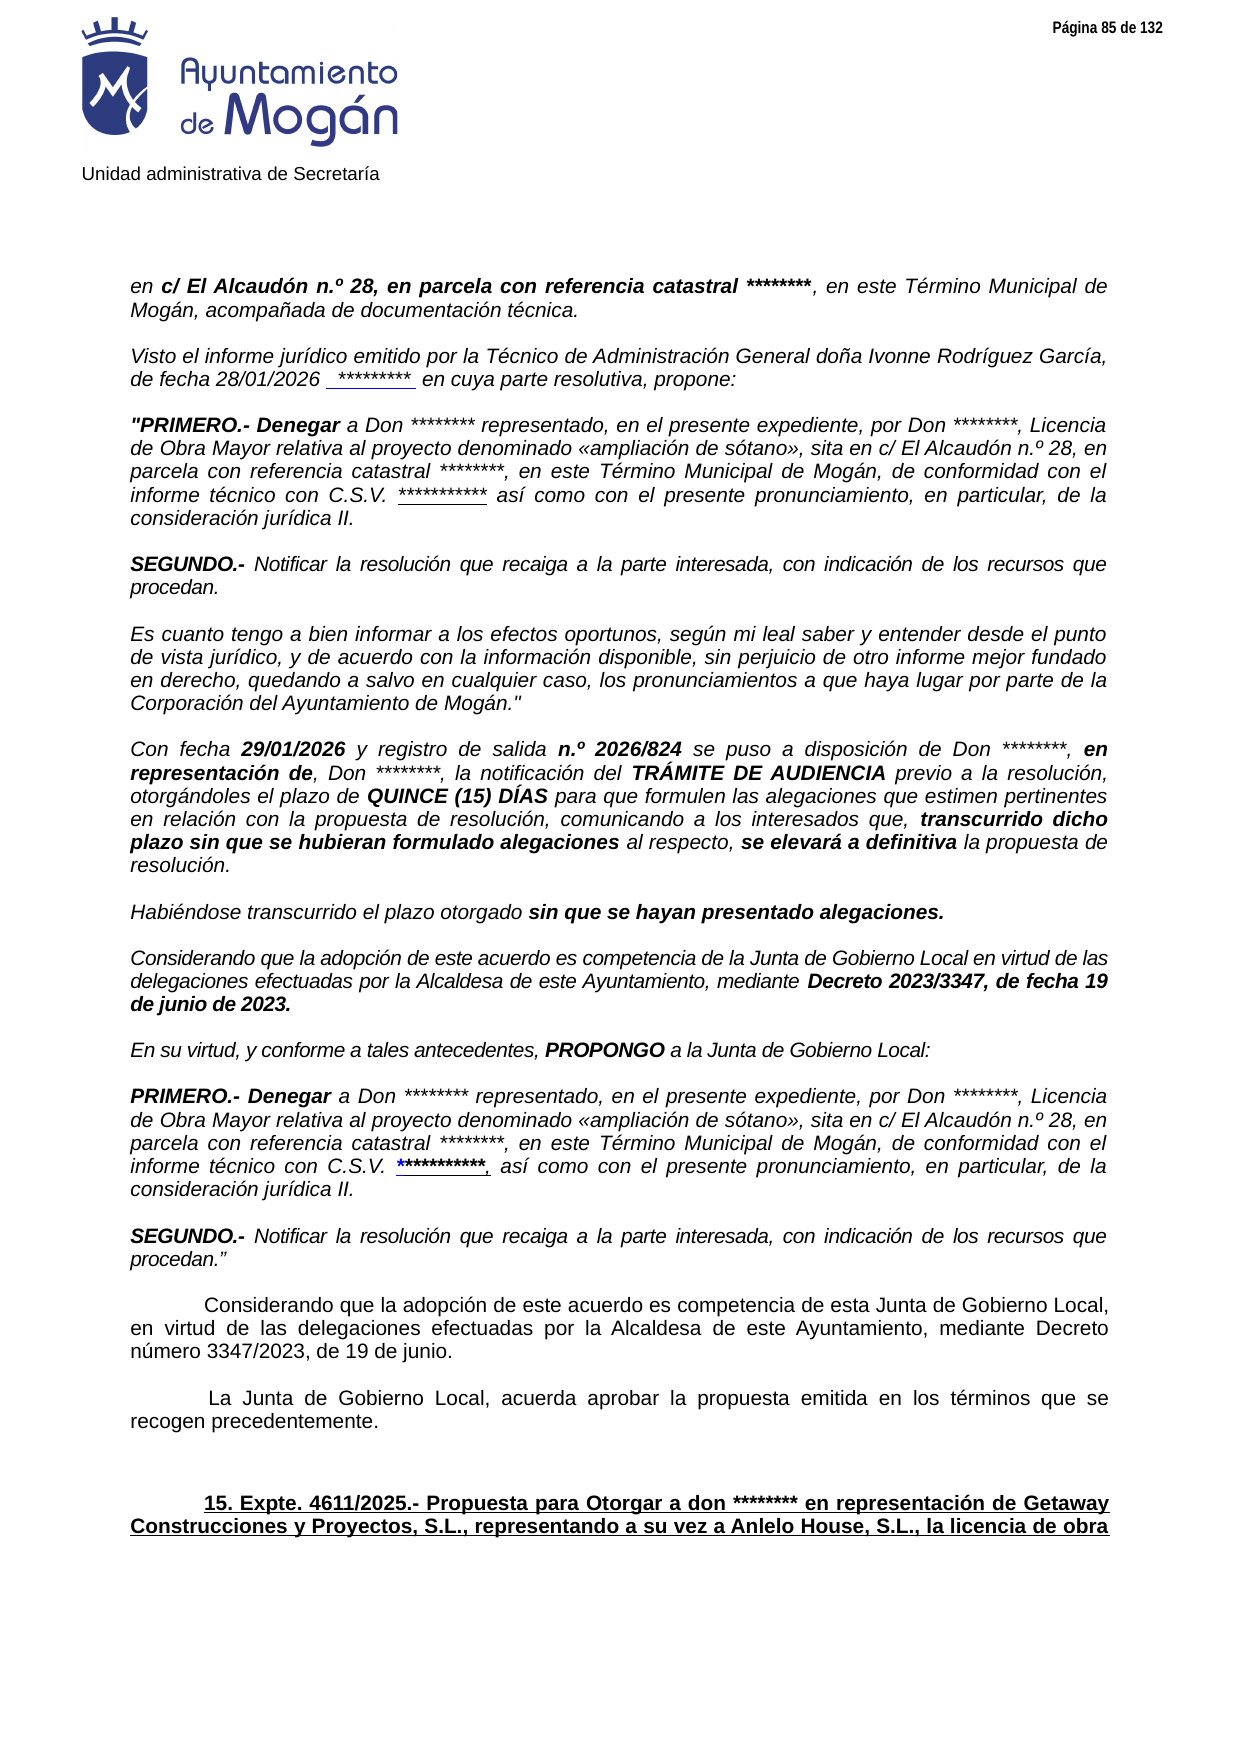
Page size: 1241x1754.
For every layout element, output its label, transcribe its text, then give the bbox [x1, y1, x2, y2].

text 15. Expte. 4611/2025.- Propuesta para Otorgar a don ******** en representación de Getaway Construcciones y Proyectos, S.L., representando a su vez a Anlelo House, S.L., la licencia de obra [130, 1492, 1110, 1535]
text Es cuanto tengo a bien informar a los efectos oportunos, según mi leal saber y entender desde el punto de vista jurídico, y de acuerdo con la información disponible, sin perjuicio de otro informe mejor fundado en derecho, quedando a salvo en cualquier caso, los pronunciamientos a que haya lugar por parte de la Corporación del Ayuntamiento de Mogán." [130, 622, 1110, 715]
text en c/ El Alcaudón n.º 28, en parcela con referencia catastral ********, en este Término Municipal de Mogán, acompañada de documentación técnica. [130, 275, 1110, 321]
picture [81, 17, 398, 153]
text Considerando que la adopción de este acuerdo es competencia de esta Junta de Gobierno Local, en virtud de las delegaciones efectuadas por la Alcaldesa de este Ayuntamiento, mediante Decreto número 3347/2023, de 19 de junio. [130, 1293, 1110, 1363]
text En su virtud, y conforme a tales antecedentes, PROPONGO a la Junta de Gobierno Local: [130, 1039, 1110, 1062]
text Considerando que la adopción de este acuerdo es competencia de la Junta de Gobierno Local en virtud de las delegaciones efectuadas por la Alcaldesa de este Ayuntamiento, mediante Decreto 2023/3347, de fecha 19 de junio de 2023. [130, 946, 1110, 1016]
text "PRIMERO.- Denegar a Don ******** representado, en el presente expediente, por Don ********, Licencia de Obra Mayor relativa al proyecto denominado «ampliación de sótano», sita en c/ El Alcaudón n.º 28, en parcela con referencia catastral ********, en este Término Municipal de Mogán, de conformidad con el informe técnico con C.S.V. *********** así como con el presente pronunciamiento, en particular, de la consideración jurídica II. [130, 414, 1110, 530]
text La Junta de Gobierno Local, acuerda aprobar la propuesta emitida en los términos que se recogen precedentemente. [130, 1386, 1110, 1433]
text PRIMERO.- Denegar a Don ******** representado, en el presente expediente, por Don ********, Licencia de Obra Mayor relativa al proyecto denominado «ampliación de sótano», sita en c/ El Alcaudón n.º 28, en parcela con referencia catastral ********, en este Término Municipal de Mogán, de conformidad con el informe técnico con C.S.V. ***********, así como con el presente pronunciamiento, en particular, de la consideración jurídica II. [130, 1085, 1110, 1201]
text Visto el informe jurídico emitido por la Técnico de Administración General doña Ivonne Rodríguez García, de fecha 28/01/2026 ********* en cuya parte resolutiva, propone: [130, 344, 1110, 391]
text SEGUNDO.- Notificar la resolución que recaiga a la parte interesada, con indicación de los recursos que procedan. [130, 553, 1110, 599]
text SEGUNDO.- Notificar la resolución que recaiga a la parte interesada, con indicación de los recursos que procedan.” [130, 1224, 1110, 1271]
text Con fecha 29/01/2026 y registro de salida n.º 2026/824 se puso a disposición de Don ********, en representación de, Don ********, la notificación del TRÁMITE DE AUDIENCIA previo a la resolución, otorgándoles el plazo de QUINCE (15) DÍAS para que formulen las alegaciones que estimen pertinentes en relación con la propuesta de resolución, comunicando a los interesados que, transcurrido dicho plazo sin que se hubieran formulado alegaciones al respecto, se elevará a definitiva la propuesta de resolución. [130, 738, 1110, 877]
text Habiéndose transcurrido el plazo otorgado sin que se hayan presentado alegaciones. [130, 900, 1110, 923]
